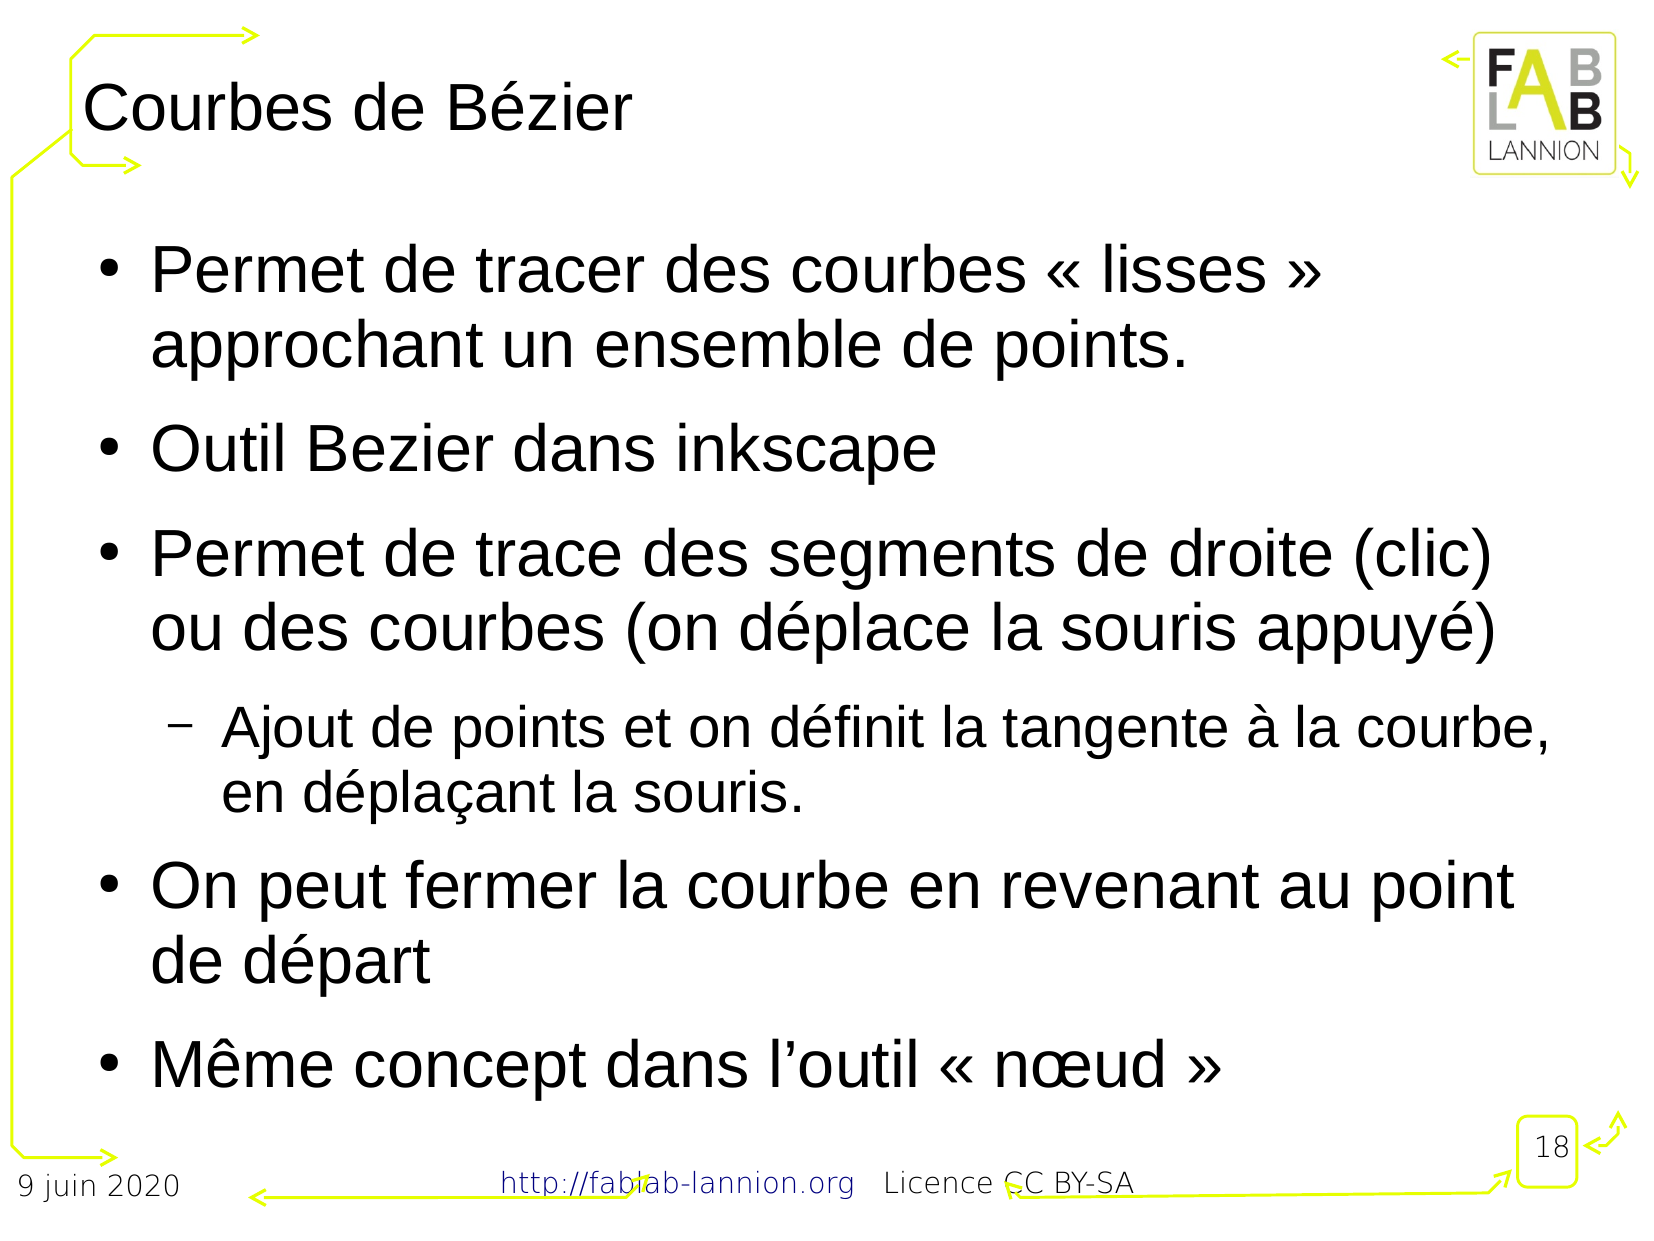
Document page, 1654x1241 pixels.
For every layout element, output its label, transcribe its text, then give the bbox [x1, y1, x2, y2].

list Permet de tracer des courbes « lisses » approchant un ensemble de points. Outil Bezier dans inkscape Permet de trace des segments de droite (clic) ou des courbes (on déplace la souris appuyé) Ajout de points et on définit la tangente à la courbe, en déplaçant la souris. On peut fermer la courbe en revenant au point de départ Même concept dans l’outil « nœud » [79, 232, 1568, 952]
picture [1470, 29, 1619, 178]
title Courbes de Bézier [82, 49, 1441, 166]
